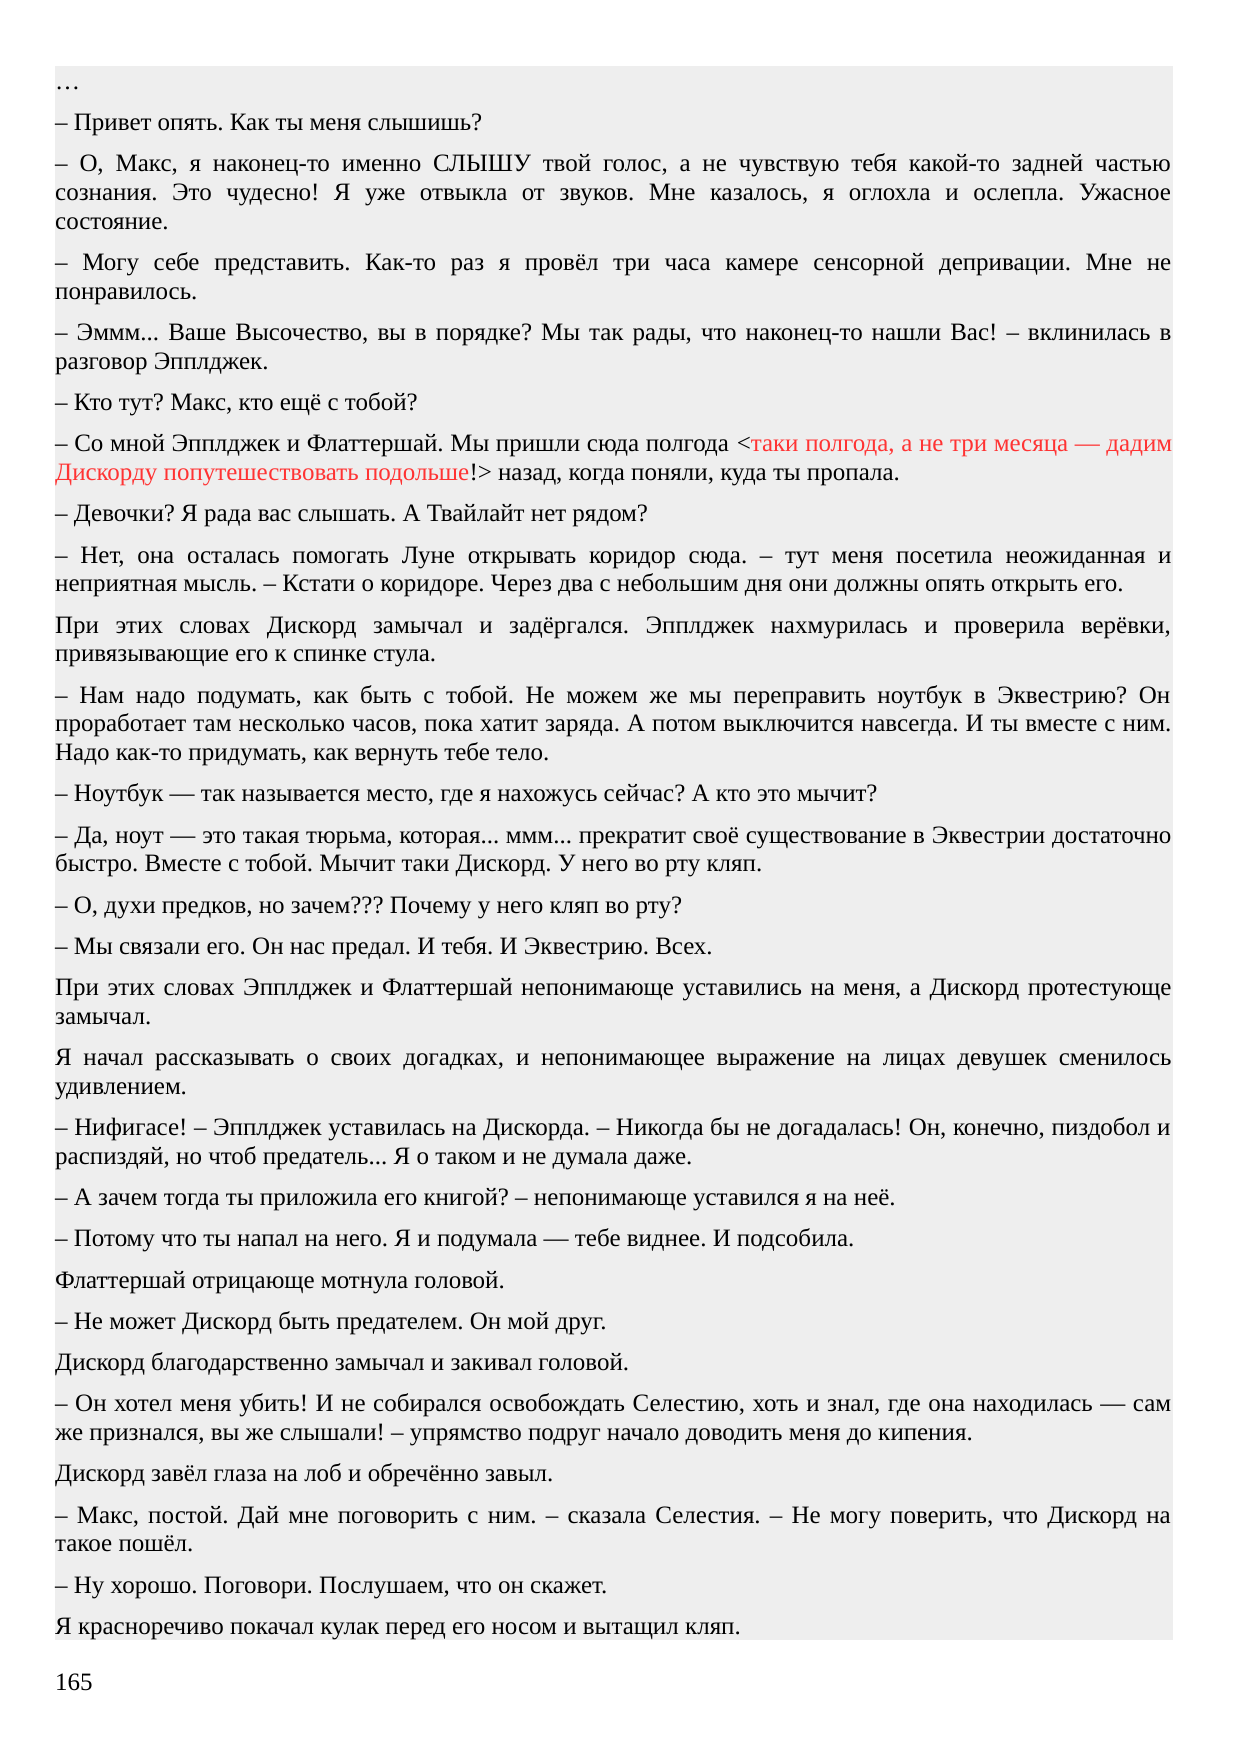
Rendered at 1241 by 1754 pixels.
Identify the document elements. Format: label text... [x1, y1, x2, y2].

text – Ноутбук — так называется место, где я нахожусь сейчас? А кто это мычит? [55, 778, 1173, 807]
text – А зачем тогда ты приложила его книгой? – непонимающе уставился я на неё. [55, 1182, 1173, 1211]
text Флаттершай отрицающе мотнула головой. [55, 1265, 1173, 1293]
text Дискорд благодарственно замычал и закивал головой. [55, 1347, 1173, 1376]
text При этих словах Эпплджек и Флаттершай непонимающе уставились на меня, а Дискорд протестующе замычал. [55, 972, 1173, 1030]
text – Девочки? Я рада вас слышать. А Твайлайт нет рядом? [55, 498, 1173, 527]
text Дискорд завёл глаза на лоб и обречённо завыл. [55, 1458, 1173, 1487]
text Я красноречиво покачал кулак перед его носом и вытащил кляп. [55, 1611, 1173, 1640]
text Я начал рассказывать о своих догадках, и непонимающее выражение на лицах девушек сменилось удивлением. [55, 1042, 1173, 1100]
text – Привет опять. Как ты меня слышишь? [55, 107, 1173, 136]
text – Он хотел меня убить! И не собирался освобождать Селестию, хоть и знал, где она находилась — сам же признался, вы же слышали! – упрямство подруг начало доводить меня до кипения. [55, 1388, 1173, 1446]
text – Нифигасе! – Эпплджек уставилась на Дискорда. – Никогда бы не догадалась! Он, конечно, пиздобол и распиздяй, но чтоб предатель... Я о таком и не думала даже. [55, 1112, 1173, 1170]
text – Нет, она осталась помогать Луне открывать коридор сюда. – тут меня посетила неожиданная и неприятная мысль. – Кстати о коридоре. Через два с небольшим дня они должны опять открыть его. [55, 540, 1173, 597]
text – Со мной Эпплджек и Флаттершай. Мы пришли сюда полгода <таки полгода, а не три месяца — дадим Дискорду попутешествовать подольше!> назад, когда поняли, куда ты пропала. [55, 428, 1173, 486]
text – Потому что ты напал на него. Я и подумала — тебе виднее. И подсобила. [55, 1223, 1173, 1252]
text … [55, 66, 1173, 95]
text – Эммм... Ваше Высочество, вы в порядке? Мы так рады, что наконец-то нашли Вас! – вклинилась в разговор Эпплджек. [55, 317, 1173, 375]
text – Могу себе представить. Как-то раз я провёл три часа камере сенсорной депривации. Мне не понравилось. [55, 247, 1173, 305]
text – Нам надо подумать, как быть с тобой. Не можем же мы переправить ноутбук в Эквестрию? Он проработает там несколько часов, пока хатит заряда. А потом выключится навсегда. И ты вместе с ним. Надо как-то придумать, как вернуть тебе тело. [55, 680, 1173, 766]
text – Кто тут? Макс, кто ещё с тобой? [55, 387, 1173, 416]
text – О, духи предков, но зачем??? Почему у него кляп во рту? [55, 890, 1173, 918]
text – Да, ноут — это такая тюрьма, которая... ммм... прекратит своё существование в Эквестрии достаточно быстро. Вместе с тобой. Мычит таки Дискорд. У него во рту кляп. [55, 820, 1173, 877]
text При этих словах Дискорд замычал и задёргался. Эпплджек нахмурилась и проверила верёвки, привязывающие его к спинке стула. [55, 610, 1173, 667]
text – Макс, постой. Дай мне поговорить с ним. – сказала Селестия. – Не могу поверить, что Дискорд на такое пошёл. [55, 1500, 1173, 1557]
text – О, Макс, я наконец-то именно СЛЫШУ твой голос, а не чувствую тебя какой-то задней частью сознания. Это чудесно! Я уже отвыкла от звуков. Мне казалось, я оглохла и ослепла. Ужасное состояние. [55, 148, 1173, 235]
text – Ну хорошо. Поговори. Послушаем, что он скажет. [55, 1570, 1173, 1598]
text – Не может Дискорд быть предателем. Он мой друг. [55, 1306, 1173, 1335]
text – Мы связали его. Он нас предал. И тебя. И Эквестрию. Всех. [55, 931, 1173, 960]
